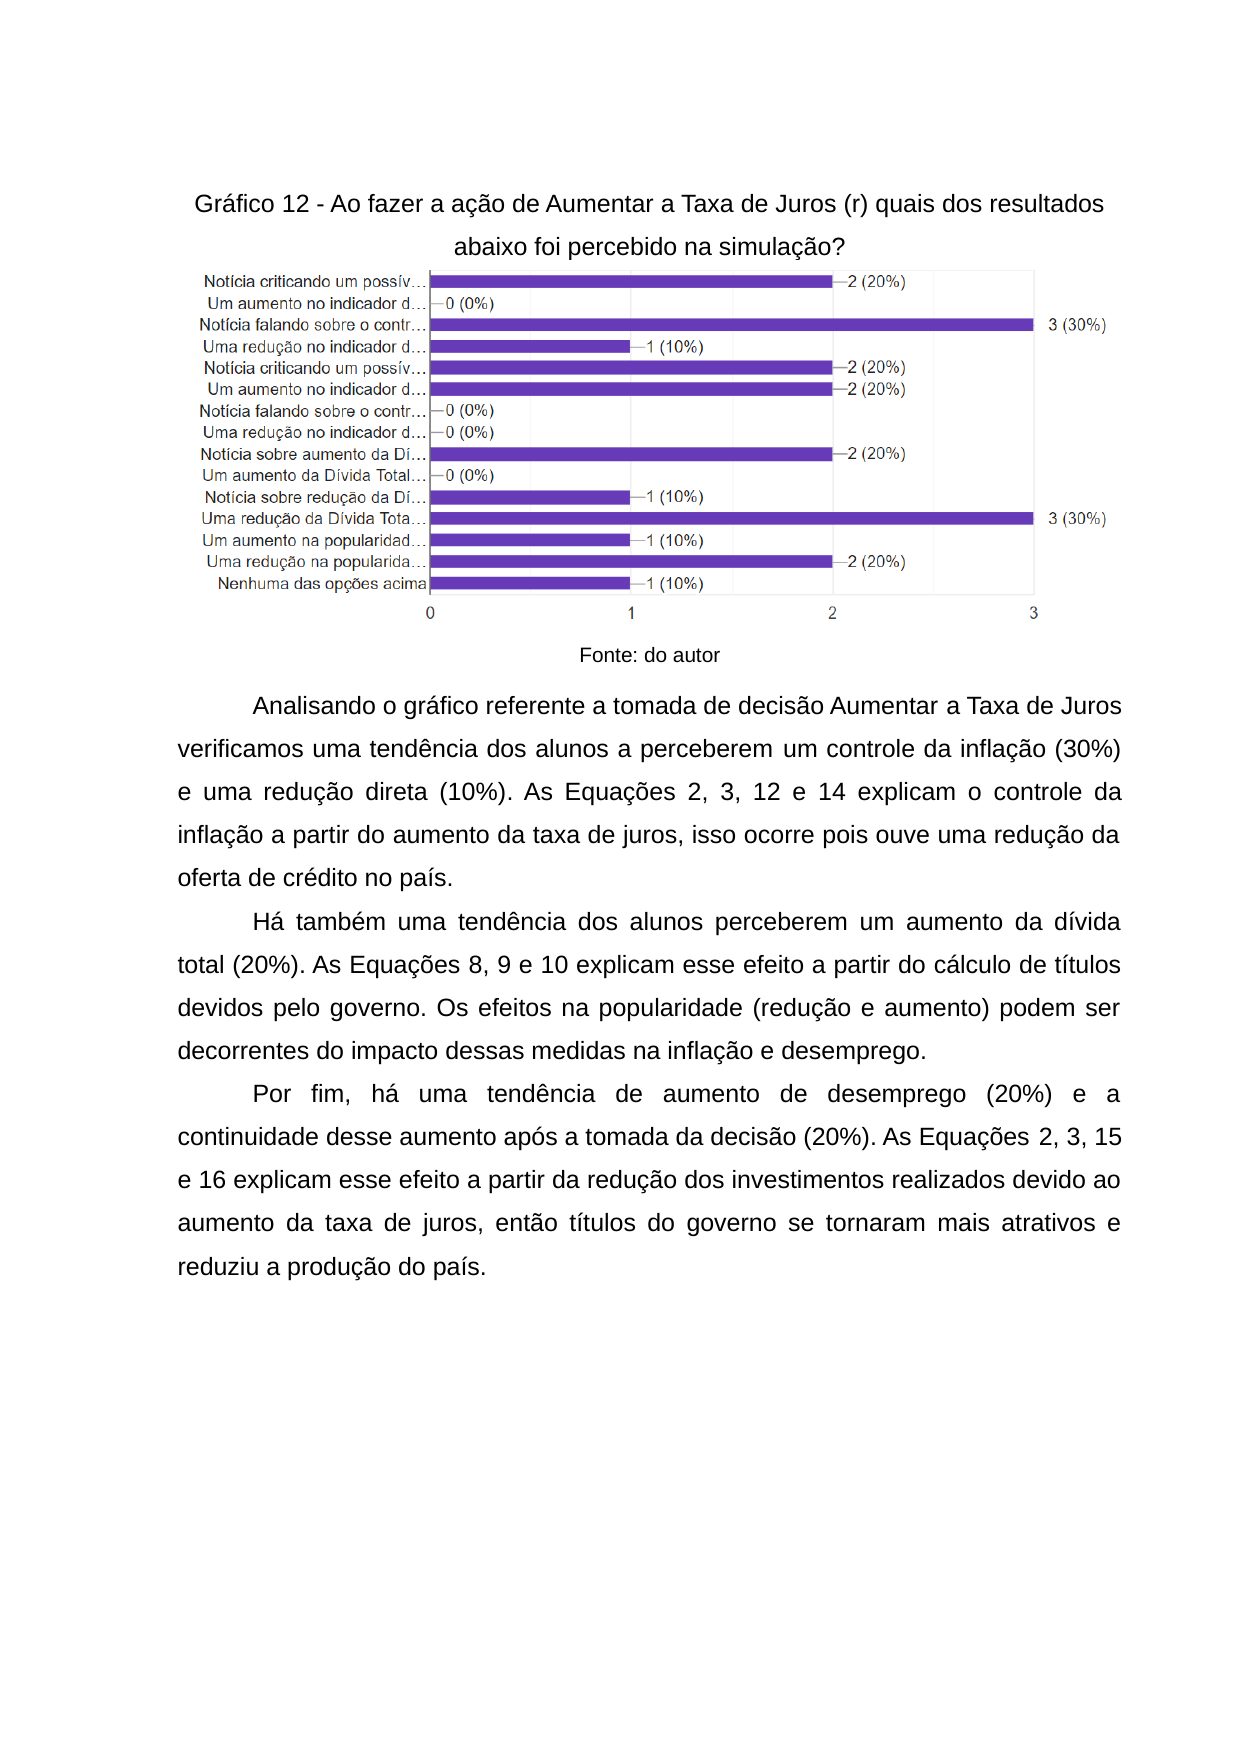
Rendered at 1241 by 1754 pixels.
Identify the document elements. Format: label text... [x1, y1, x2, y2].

text Por fim, há uma tendência de aumento de desemprego (20%) e a continuidade desse aumento após a tomada da decisão (20%). As Equações 2, 3, 15 e 16 explicam esse efeito a partir da redução dos investimentos realizados devido ao aumento da taxa de juros, então títulos do governo se tornaram mais atrativos e reduziu a produção do país. [177, 1079, 1122, 1280]
text Fonte: do autor [177, 624, 1122, 667]
text [177, 177, 1122, 189]
text Analisando o gráfico referente a tomada de decisão Aumentar a Taxa de Juros verificamos uma tendência dos alunos a perceberem um controle da inflação (30%) e uma redução direta (10%). As Equações 2, 3, 12 e 14 explicam o controle da inflação a partir do aumento da taxa de juros, isso ocorre pois ouve uma redução da oferta de crédito no país. [177, 691, 1122, 892]
text Gráfico 12 - Ao fazer a ação de Aumentar a Taxa de Juros (r) quais dos resultados abaixo foi percebido na simulação? [177, 189, 1122, 261]
text Há também uma tendência dos alunos perceberem um aumento da dívida total (20%). As Equações 8, 9 e 10 explicam esse efeito a partir do cálculo de títulos devidos pelo governo. Os efeitos na popularidade (redução e aumento) podem ser decorrentes do impacto dessas medidas na inflação e desemprego. [177, 907, 1122, 1065]
picture [186, 260, 1113, 624]
